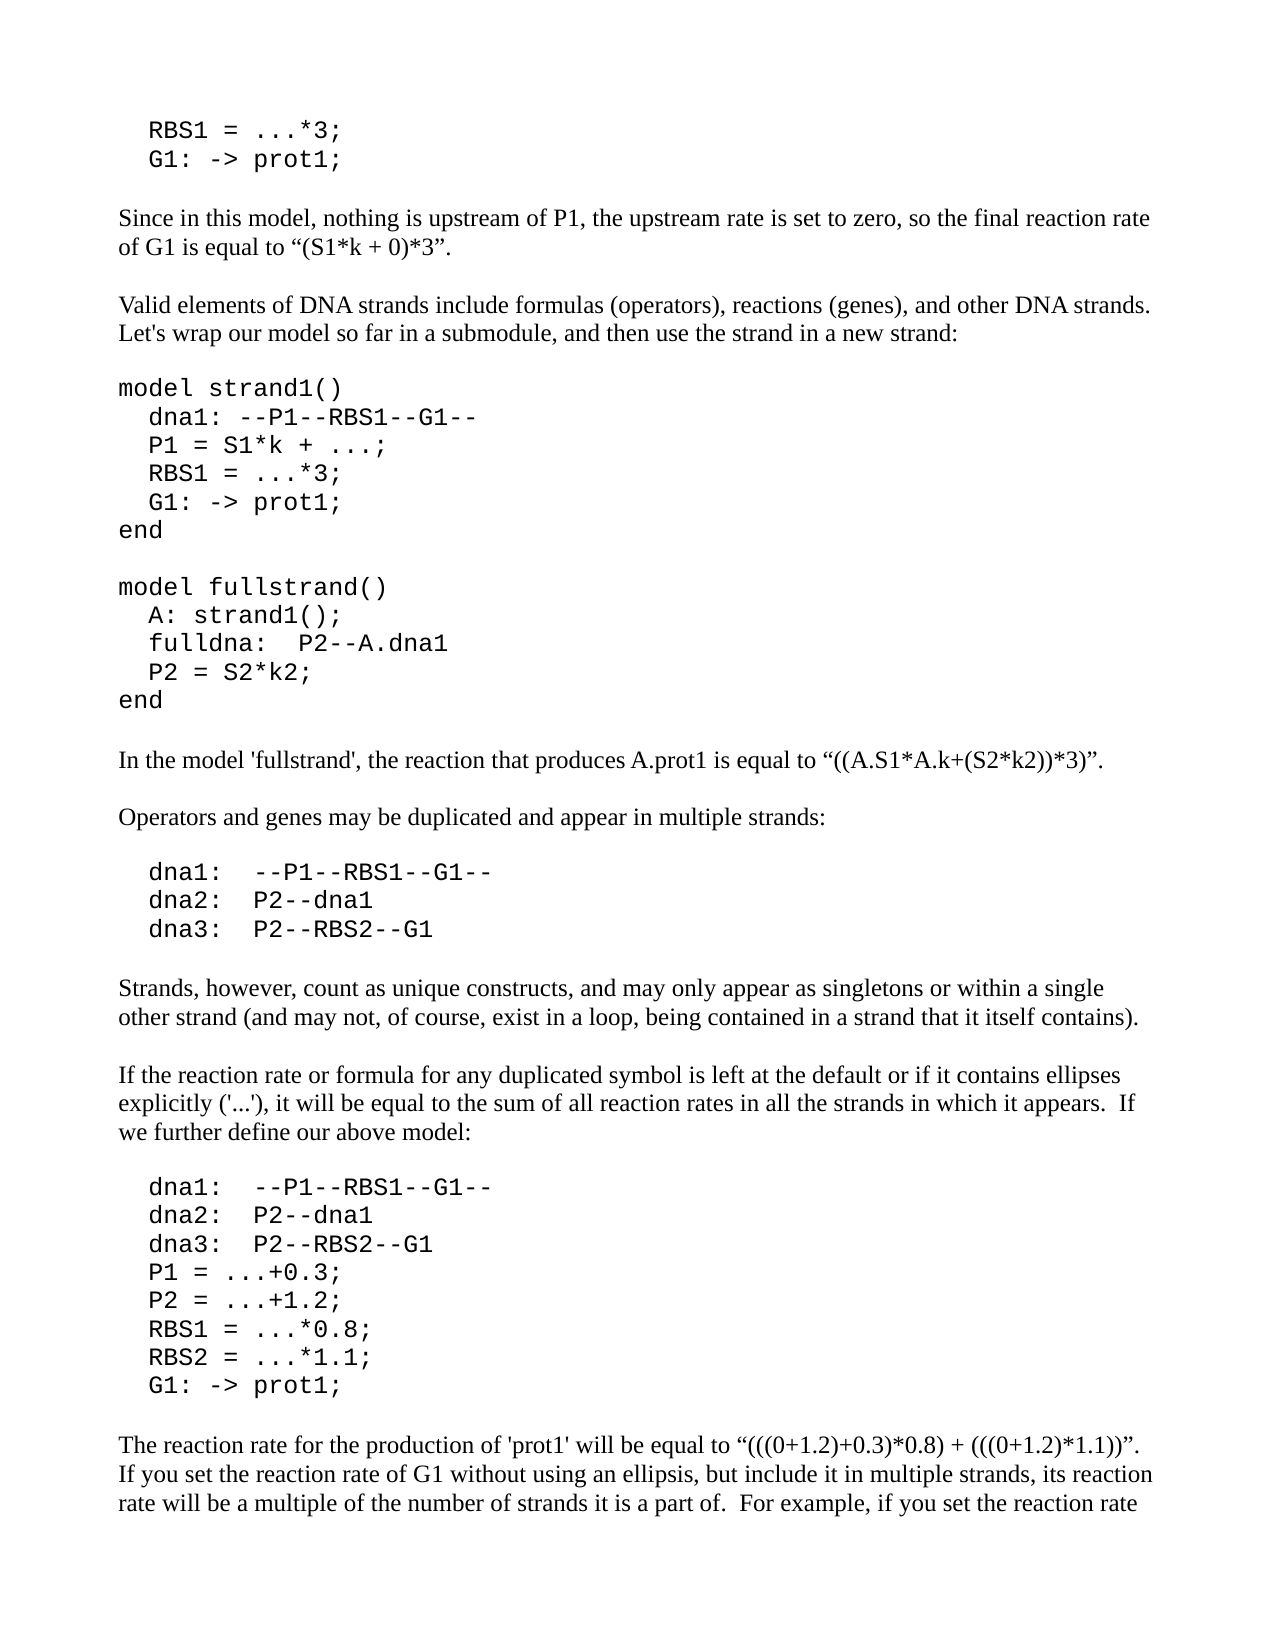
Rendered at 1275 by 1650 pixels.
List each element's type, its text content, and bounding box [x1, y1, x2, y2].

text In the model 'fullstrand', the reaction that produces A.prot1 is equal to “((A.S1*A.k+(S2*k2))*3)”. [118, 745, 1157, 773]
text P2 = ...+1.2; [118, 1288, 1157, 1316]
text RBS2 = ...*1.1; [118, 1345, 1157, 1373]
text end [118, 688, 1157, 716]
text Operators and genes may be duplicated and appear in multiple strands: [118, 802, 1157, 831]
text end [118, 518, 1157, 546]
text G1: -> prot1; [118, 146, 1157, 175]
text RBS1 = ...*3; [118, 461, 1157, 489]
text model fullstrand() [118, 574, 1157, 603]
text If you set the reaction rate of G1 without using an ellipsis, but include it in multiple strands, its reaction rate will be a multiple of the number of strands it is a part of. For example, if you set the reaction rate [118, 1459, 1157, 1516]
text dna2: P2--dna1 [118, 888, 1157, 916]
text Strands, however, count as unique constructs, and may only appear as singletons or within a single other strand (and may not, of course, exist in a loop, being contained in a strand that it itself contains). [118, 973, 1157, 1031]
text RBS1 = ...*0.8; [118, 1316, 1157, 1345]
text model strand1() [118, 376, 1157, 404]
text Valid elements of DNA strands include formulas (operators), reactions (genes), and other DNA strands. Let's wrap our model so far in a submodule, and then use the strand in a new strand: [118, 290, 1157, 347]
text P1 = ...+0.3; [118, 1260, 1157, 1288]
text If the reaction rate or formula for any duplicated symbol is left at the default or if it contains ellipses explicitly ('...'), it will be equal to the sum of all reaction rates in all the strands in which it appears. If we further define our above model: [118, 1060, 1157, 1146]
text G1: -> prot1; [118, 1373, 1157, 1401]
text RBS1 = ...*3; [118, 118, 1157, 146]
text dna2: P2--dna1 [118, 1203, 1157, 1231]
text P2 = S2*k2; [118, 659, 1157, 688]
text The reaction rate for the production of 'prot1' will be equal to “(((0+1.2)+0.3)*0.8) + (((0+1.2)*1.1))”. [118, 1430, 1157, 1459]
text dna3: P2--RBS2--G1 [118, 916, 1157, 945]
text A: strand1(); [118, 603, 1157, 631]
text dna1: --P1--RBS1--G1-- [118, 1175, 1157, 1203]
text dna3: P2--RBS2--G1 [118, 1231, 1157, 1260]
text P1 = S1*k + ...; [118, 433, 1157, 461]
text dna1: --P1--RBS1--G1-- [118, 860, 1157, 888]
text dna1: --P1--RBS1--G1-- [118, 404, 1157, 433]
text Since in this model, nothing is upstream of P1, the upstream rate is set to zero, so the final reaction rate of G1 is equal to “(S1*k + 0)*3”. [118, 203, 1157, 261]
text G1: -> prot1; [118, 489, 1157, 518]
text fulldna: P2--A.dna1 [118, 631, 1157, 659]
